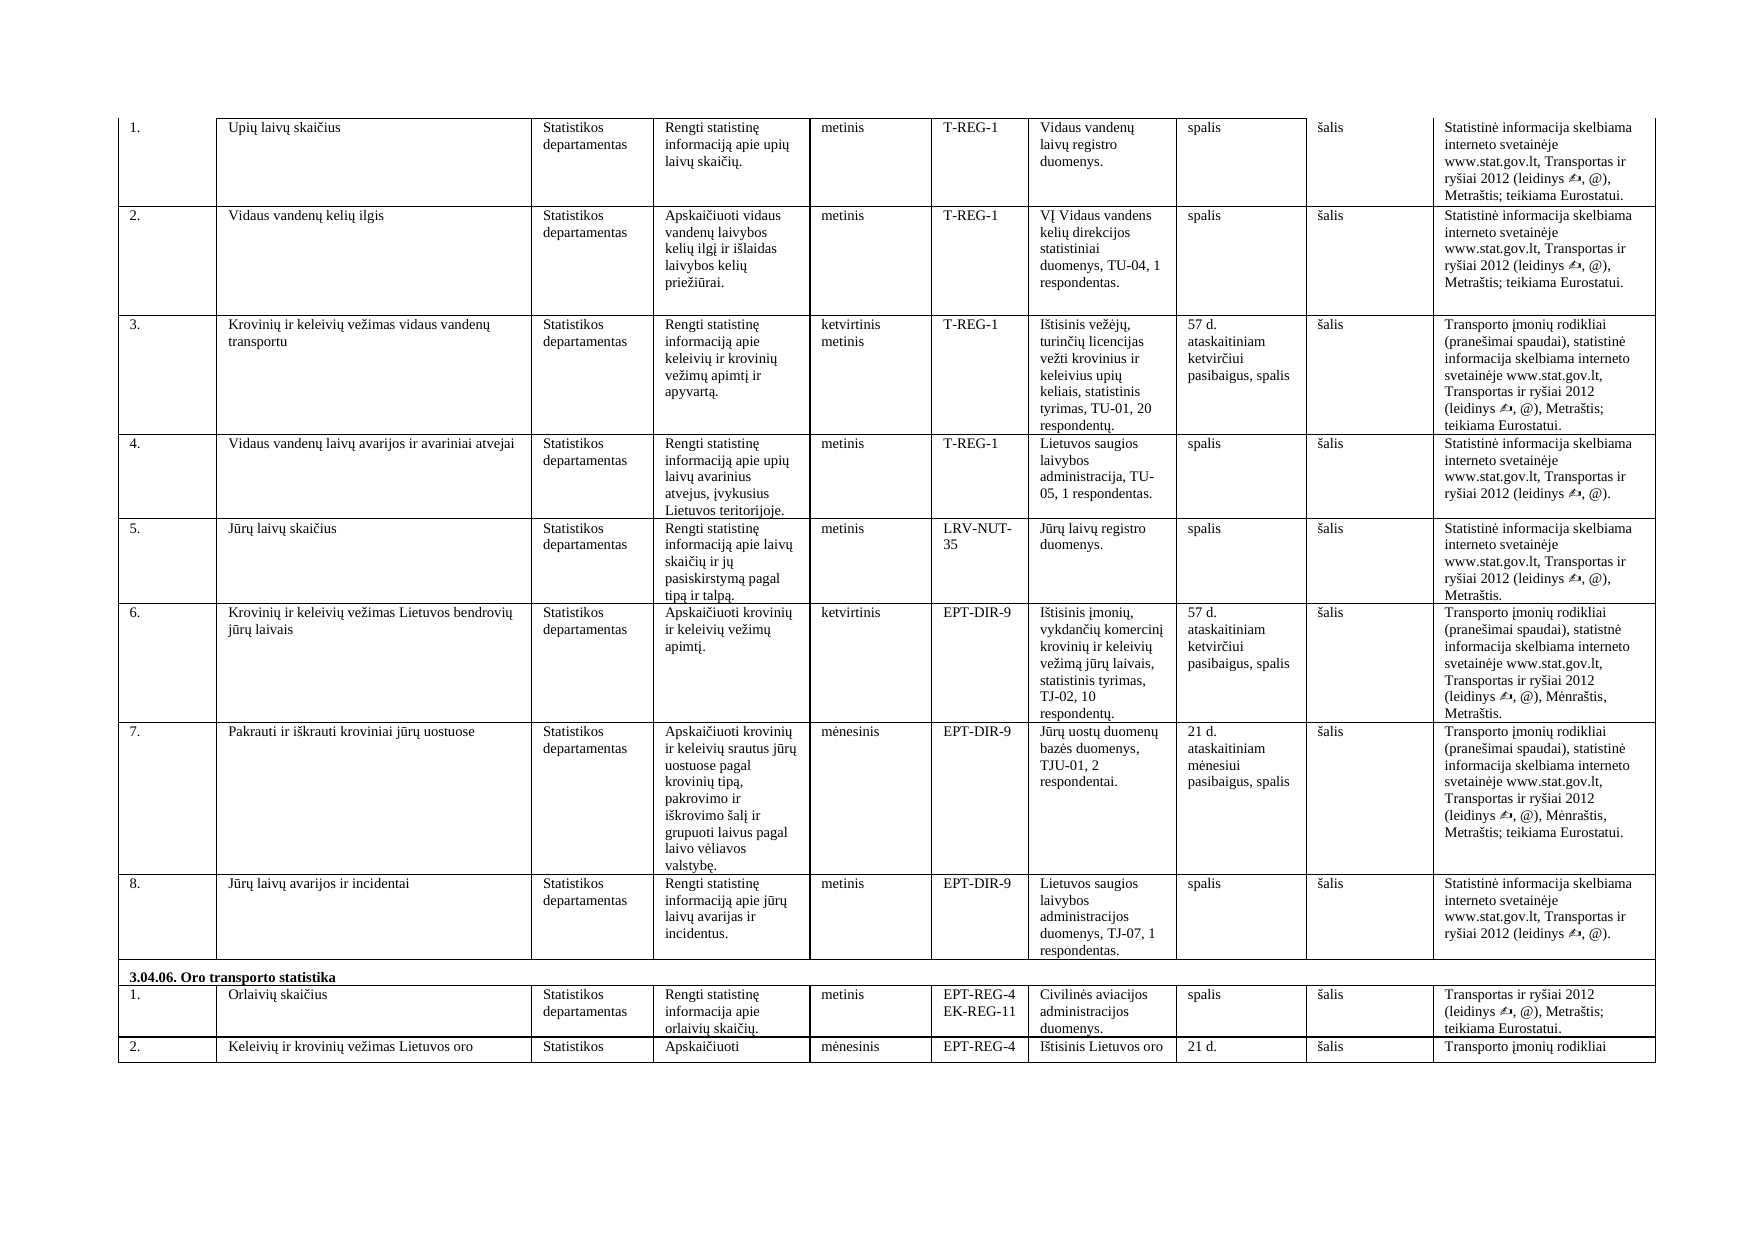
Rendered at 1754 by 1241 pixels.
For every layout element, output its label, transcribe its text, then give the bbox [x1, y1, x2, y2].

table_cell Statistinė informacija skelbiama interneto svetainėje www.stat.gov.lt, Transportas ir ryšiai 2012 (leidinys [_|_], @). [1434, 435, 1655, 518]
table_cell Pakrauti ir iškrauti kroviniai jūrų uostuose [217, 723, 531, 874]
table_cell [1433, 960, 1655, 985]
table_cell [810, 960, 932, 985]
table_cell 1. [119, 118, 216, 206]
table_cell Krovinių ir keleivių vežimas vidaus vandenų transportu [217, 316, 531, 433]
table_cell Jūrų laivų avarijos ir incidentai [217, 875, 531, 958]
table_cell T-REG-1 [932, 207, 1028, 315]
table_cell EPT-REG-4 [932, 1038, 1028, 1062]
table_cell spalis [1177, 207, 1306, 315]
table_cell 1. [119, 986, 216, 1036]
table_cell Transportas ir ryšiai 2012 (leidinys [_|_], @), Metraštis; teikiama Eurostatui. [1434, 986, 1655, 1036]
table_cell 4. [119, 435, 216, 518]
table_cell Statistikos departamentas [532, 119, 653, 206]
table_cell Ištisinis vežėjų, turinčių licencijas vežti krovinius ir keleivius upių keliais, statistinis tyrimas, TU-01, 20 respondentų. [1029, 316, 1176, 433]
table_cell 21 d. ataskaitiniam mėnesiui pasibaigus, spalis [1177, 723, 1306, 874]
table_cell metinis [811, 435, 931, 518]
table_cell 3. [119, 316, 216, 433]
table_cell šalis [1307, 986, 1433, 1036]
table_cell Apskaičiuoti vidaus vandenų laivybos kelių ilgį ir išlaidas laivybos kelių priežiūrai. [654, 207, 809, 315]
table_cell mėnesinis [811, 723, 931, 874]
table_cell Ištisinis įmonių, vykdančių komercinį krovinių ir keleivių vežimą jūrų laivais, statistinis tyrimas, TJ-02, 10 respondentų. [1029, 604, 1176, 722]
table_cell 5. [119, 519, 216, 603]
table_cell LRV-NUT-35 [932, 519, 1028, 603]
table_cell šalis [1307, 604, 1433, 722]
table_cell T-REG-1 [932, 316, 1028, 433]
table_cell Rengti statistinę informaciją apie jūrų laivų avarijas ir incidentus. [654, 875, 809, 958]
table_cell šalis [1307, 875, 1433, 958]
table_cell Statistinė informacija skelbiama interneto svetainėje www.stat.gov.lt, Transportas ir ryšiai 2012 (leidinys [_|_], @), Metraštis; teikiama Eurostatui. [1434, 207, 1655, 315]
table_cell šalis [1307, 435, 1433, 518]
table_cell Krovinių ir keleivių vežimas Lietuvos bendrovių jūrų laivais [217, 604, 531, 722]
table_cell Orlaivių skaičius [217, 986, 531, 1036]
table_cell Statistinė informacija skelbiama interneto svetainėje www.stat.gov.lt, Transportas ir ryšiai 2012 (leidinys [_|_], @). [1434, 875, 1655, 958]
table_cell Upių laivų skaičius [217, 119, 531, 206]
table_cell šalis [1307, 118, 1433, 206]
table_cell Transporto įmonių rodikliai (pranešimai spaudai), statistinė informacija skelbiama interneto svetainėje www.stat.gov.lt, Transportas ir ryšiai 2012 (leidinys [_|_], @), Mėnraštis, Metraštis; teikiama Eurostatui. [1434, 723, 1655, 874]
table_cell Transporto įmonių rodikliai (pranešimai spaudai), statistinė informacija skelbiama interneto svetainėje www.stat.gov.lt, Transportas ir ryšiai 2012 (leidinys [_|_], @), Metraštis; teikiama Eurostatui. [1434, 316, 1655, 433]
table_cell T-REG-1 [932, 119, 1028, 206]
table_cell [1306, 960, 1433, 985]
table_cell Ištisinis Lietuvos oro [1029, 1038, 1176, 1062]
table_cell spalis [1177, 435, 1306, 518]
table_cell EPT-DIR-9 [932, 875, 1028, 958]
table_cell [932, 960, 1028, 985]
table_cell 3.04.06. Oro transporto statistika [119, 960, 592, 985]
table_cell Statistikos departamentas [532, 875, 653, 958]
table_cell 7. [119, 723, 216, 874]
table_cell Statistikos departamentas [532, 316, 653, 433]
table_cell Apskaičiuoti krovinių ir keleivių srautus jūrų uostuose pagal krovinių tipą, pakrovimo ir iškrovimo šalį ir grupuoti laivus pagal laivo vėliavos valstybę. [654, 723, 809, 874]
table_cell Statistikos departamentas [532, 723, 653, 874]
table_cell šalis [1307, 1038, 1433, 1062]
table_cell 57 d. ataskaitiniam ketvirčiui pasibaigus, spalis [1177, 604, 1306, 722]
table_cell [1176, 960, 1306, 985]
table_cell Rengti statistinę informaciją apie upių laivų skaičių. [654, 119, 809, 206]
table_cell šalis [1307, 519, 1433, 603]
table_cell Statistinė informacija skelbiama interneto svetainėje www.stat.gov.lt, Transportas ir ryšiai 2012 (leidinys [_|_], @), Metraštis. [1434, 519, 1655, 603]
table_cell Apskaičiuoti [654, 1038, 809, 1062]
table_cell [1029, 960, 1176, 985]
table_cell 8. [119, 875, 216, 958]
table_cell Rengti statistinę informacija apie orlaivių skaičių. [654, 986, 809, 1036]
table_cell 2. [119, 1038, 216, 1062]
table_cell metinis [811, 119, 931, 206]
table_cell Vidaus vandenų laivų registro duomenys. [1029, 119, 1176, 206]
table_cell EPT-REG-4 EK-REG-11 [932, 986, 1028, 1036]
table_cell Rengti statistinę informaciją apie keleivių ir krovinių vežimų apimtį ir apyvartą. [654, 316, 809, 433]
table_cell Lietuvos saugios laivybos administracijos duomenys, TJ-07, 1 respondentas. [1029, 875, 1176, 958]
table_cell Jūrų uostų duomenų bazės duomenys, TJU-01, 2 respondentai. [1029, 723, 1176, 874]
table_cell ketvirtinis metinis [811, 316, 931, 433]
table_cell VĮ Vidaus vandens kelių direkcijos statistiniai duomenys, TU-04, 1 respondentas. [1029, 207, 1176, 315]
table_cell spalis [1177, 119, 1306, 206]
table_cell mėnesinis [811, 1038, 931, 1062]
table_cell [592, 960, 618, 985]
table_cell Lietuvos saugios laivybos administracija, TU-05, 1 respondentas. [1029, 435, 1176, 518]
table_cell Statistikos departamentas [532, 207, 653, 315]
table_cell Keleivių ir krovinių vežimas Lietuvos oro [217, 1038, 531, 1062]
table_cell Statistikos departamentas [532, 986, 653, 1036]
table_cell spalis [1177, 986, 1306, 1036]
table_cell Transporto įmonių rodikliai (pranešimai spaudai), statistnė informacija skelbiama interneto svetainėje www.stat.gov.lt, Transportas ir ryšiai 2012 (leidinys [_|_], @), Mėnraštis, Metraštis. [1434, 604, 1655, 722]
table_cell metinis [811, 519, 931, 603]
table_cell Rengti statistinę informaciją apie upių laivų avarinius atvejus, įvykusius Lietuvos teritorijoje. [654, 435, 809, 518]
table_cell šalis [1307, 207, 1433, 315]
table_cell Statistikos departamentas [532, 435, 653, 518]
table_cell [618, 960, 653, 985]
table_cell Statistikos [532, 1038, 653, 1062]
table_cell T-REG-1 [932, 435, 1028, 518]
table_cell šalis [1307, 316, 1433, 433]
table_cell spalis [1177, 519, 1306, 603]
table_cell Statistikos departamentas [532, 604, 653, 722]
table_cell 2. [119, 207, 216, 315]
table_cell šalis [1307, 723, 1433, 874]
table_cell Apskaičiuoti krovinių ir keleivių vežimų apimtį. [654, 604, 809, 722]
table_cell metinis [811, 875, 931, 958]
table_cell 6. [119, 604, 216, 722]
table_cell 21 d. [1177, 1038, 1306, 1062]
table_cell ketvirtinis [811, 604, 931, 722]
table_cell Vidaus vandenų laivų avarijos ir avariniai atvejai [217, 435, 531, 518]
table_cell Jūrų laivų skaičius [217, 519, 531, 603]
table_cell Civilinės aviacijos administracijos duomenys. [1029, 986, 1176, 1036]
table_cell Statistinė informacija skelbiama interneto svetainėje www.stat.gov.lt, Transportas ir ryšiai 2012 (leidinys [_|_], @), Metraštis; teikiama Eurostatui. [1434, 118, 1655, 206]
table_cell EPT-DIR-9 [932, 604, 1028, 722]
table_cell Rengti statistinę informaciją apie laivų skaičių ir jų pasiskirstymą pagal tipą ir talpą. [654, 519, 809, 603]
table_cell [654, 960, 810, 985]
table_cell Vidaus vandenų kelių ilgis [217, 207, 531, 315]
table_cell metinis [811, 207, 931, 315]
table_cell 57 d. ataskaitiniam ketvirčiui pasibaigus, spalis [1177, 316, 1306, 433]
table_cell spalis [1177, 875, 1306, 958]
table_cell metinis [811, 986, 931, 1036]
table_cell EPT-DIR-9 [932, 723, 1028, 874]
table_cell Transporto įmonių rodikliai [1434, 1038, 1655, 1062]
table_cell Statistikos departamentas [532, 519, 653, 603]
table_cell Jūrų laivų registro duomenys. [1029, 519, 1176, 603]
